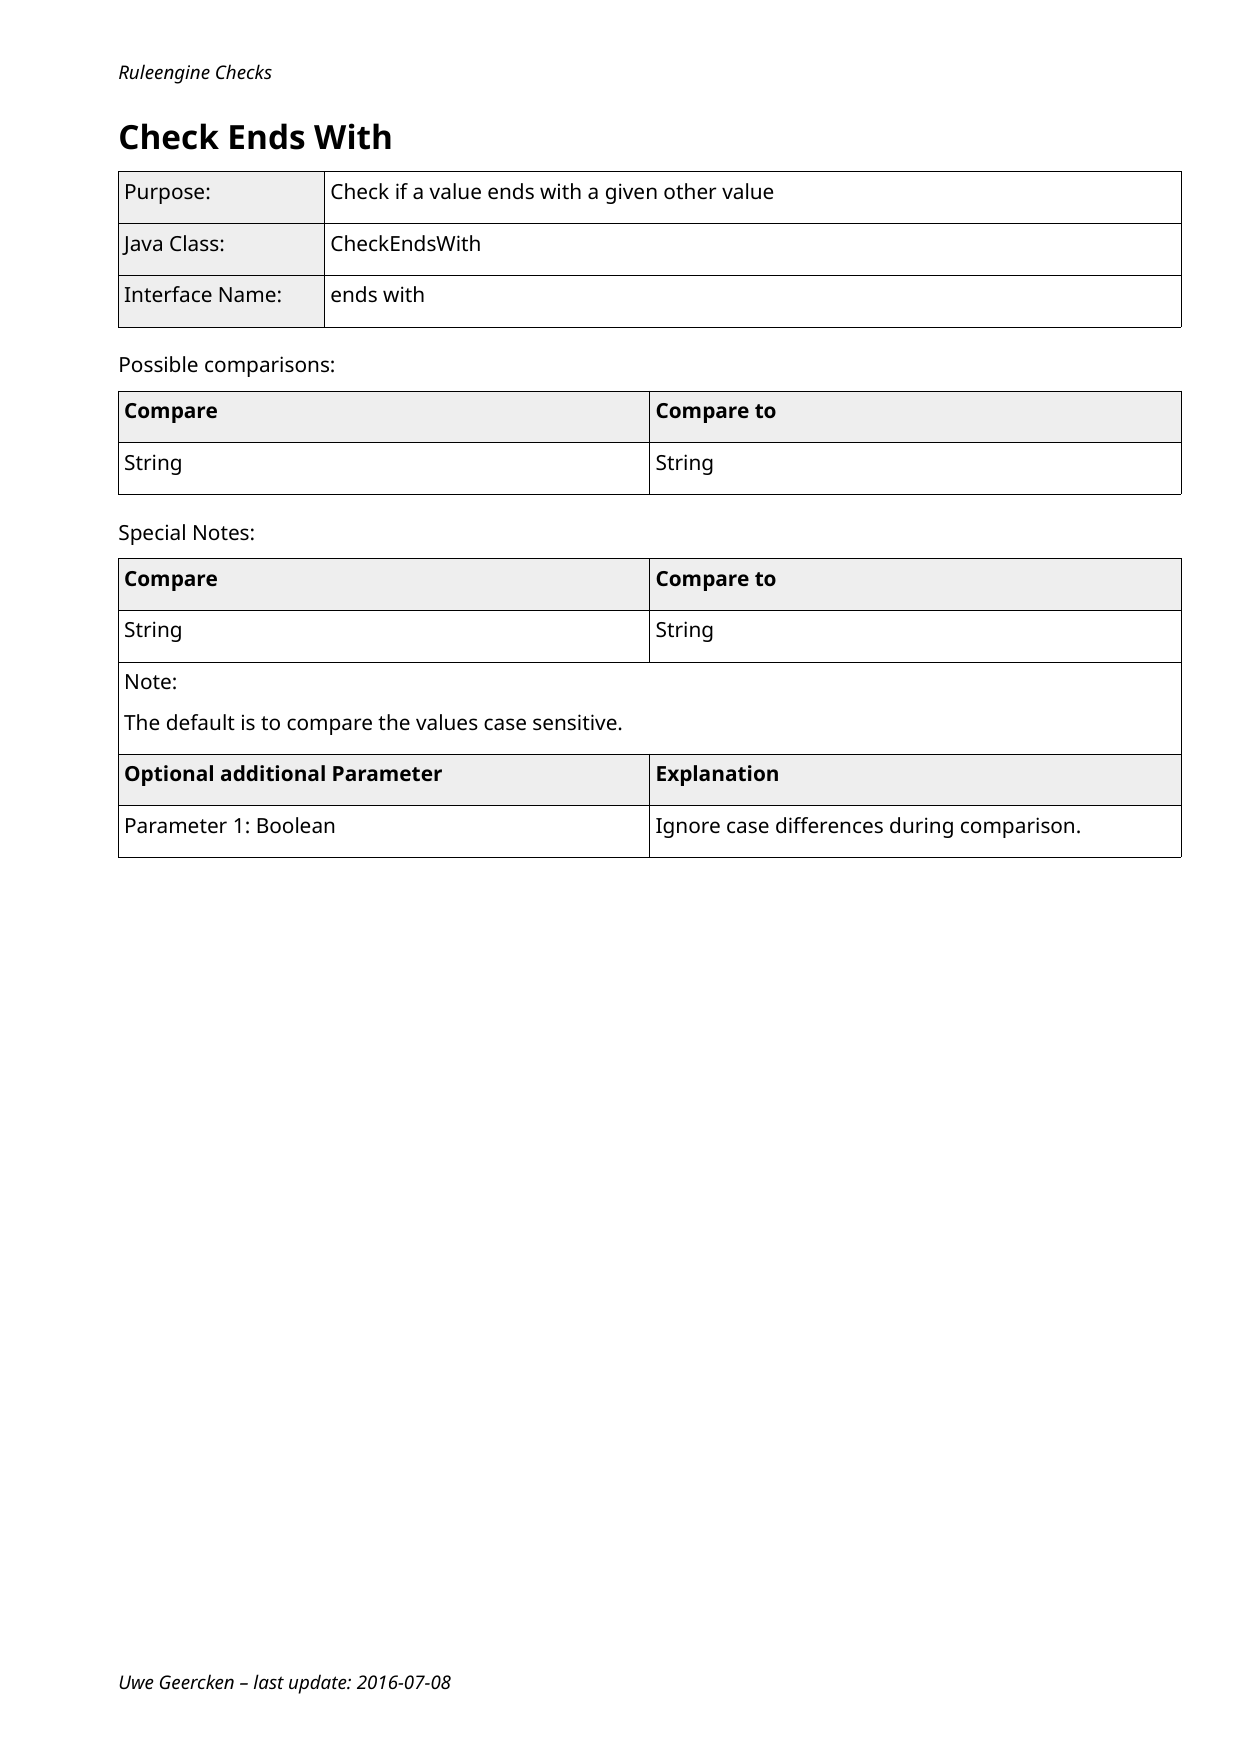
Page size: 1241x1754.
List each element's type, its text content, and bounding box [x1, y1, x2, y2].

table_cell String [650, 443, 1181, 494]
table_cell String [119, 611, 649, 662]
table_cell Note: The default is to compare the values case sensitive. [119, 663, 1181, 753]
table_header Compare to [650, 392, 1181, 442]
table_cell ends with [325, 276, 1181, 327]
table_cell Ignore case differences during comparison. [650, 806, 1181, 857]
table_header Purpose: [119, 172, 324, 223]
table_header Compare [119, 559, 649, 610]
table_cell String [119, 443, 649, 494]
table_cell Explanation [650, 755, 1181, 805]
table_cell Parameter 1: Boolean [119, 806, 649, 857]
text Special Notes: [118, 518, 1181, 546]
table_cell CheckEndsWith [325, 224, 1181, 275]
table_header Check if a value ends with a given other value [325, 172, 1181, 223]
table_header Compare to [650, 559, 1181, 610]
table_cell Java Class: [119, 224, 324, 275]
text Possible comparisons: [118, 350, 1181, 379]
table_cell Interface Name: [119, 276, 324, 327]
table_header Compare [119, 392, 649, 442]
text Check Ends With [118, 114, 1181, 159]
table_cell String [650, 611, 1181, 662]
table_cell Optional additional Parameter [119, 755, 649, 805]
